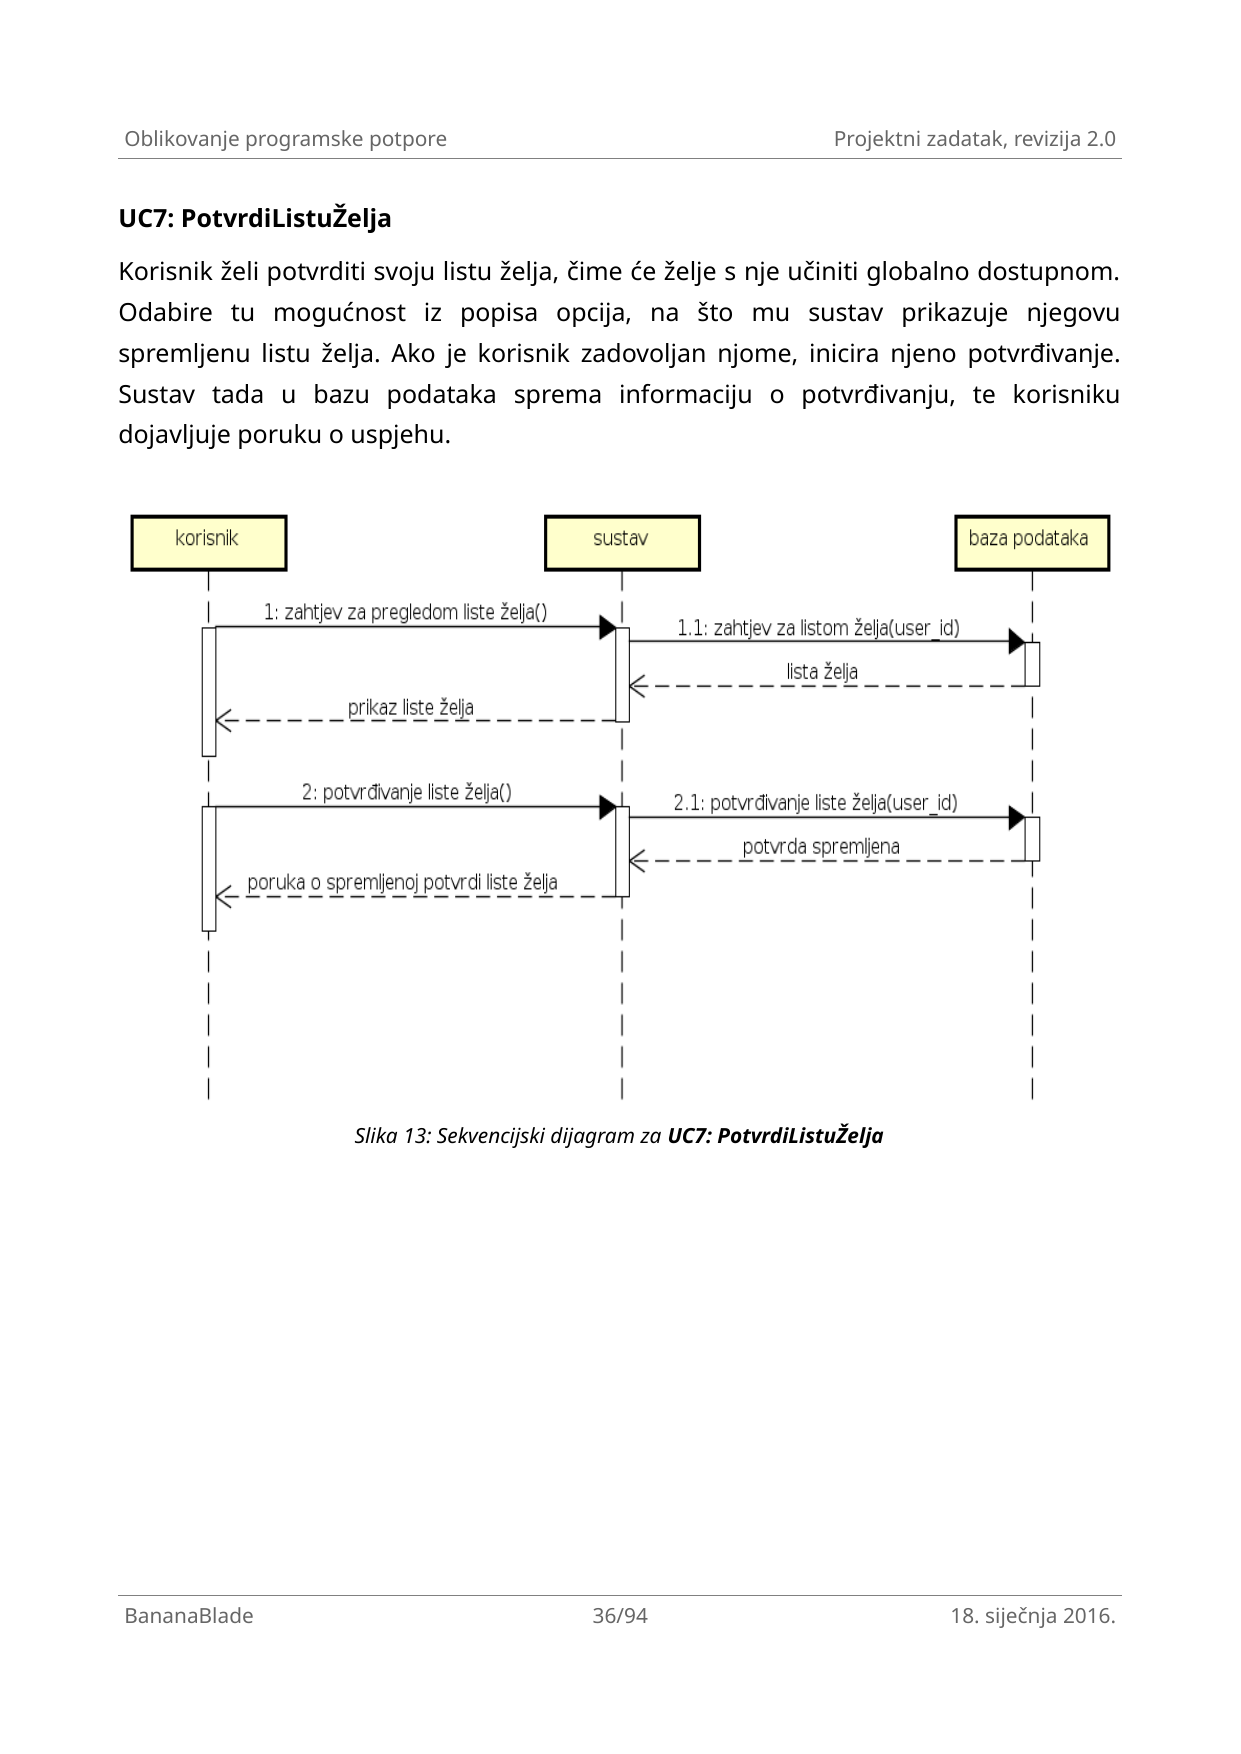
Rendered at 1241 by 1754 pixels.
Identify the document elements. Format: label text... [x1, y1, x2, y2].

picture [118, 500, 1123, 1116]
text Korisnik želi potvrditi svoju listu želja, čime će želje s nje učiniti globalno dostupnom. Odabire tu mogućnost iz popisa opcija, na što mu sustav prikazuje njegovu spremljenu listu želja. Ako je korisnik zadovoljan njome, inicira njeno potvrđivanje. Sustav tada u bazu podataka sprema informaciju o potvrđivanju, te korisniku dojavljuje poruku o uspjehu. [118, 254, 1122, 451]
text Slika 13: Sekvencijski dijagram za UC7: PotvrdiListuŽelja [118, 1116, 1122, 1150]
subtitle UC7: PotvrdiListuŽelja [118, 201, 1122, 234]
